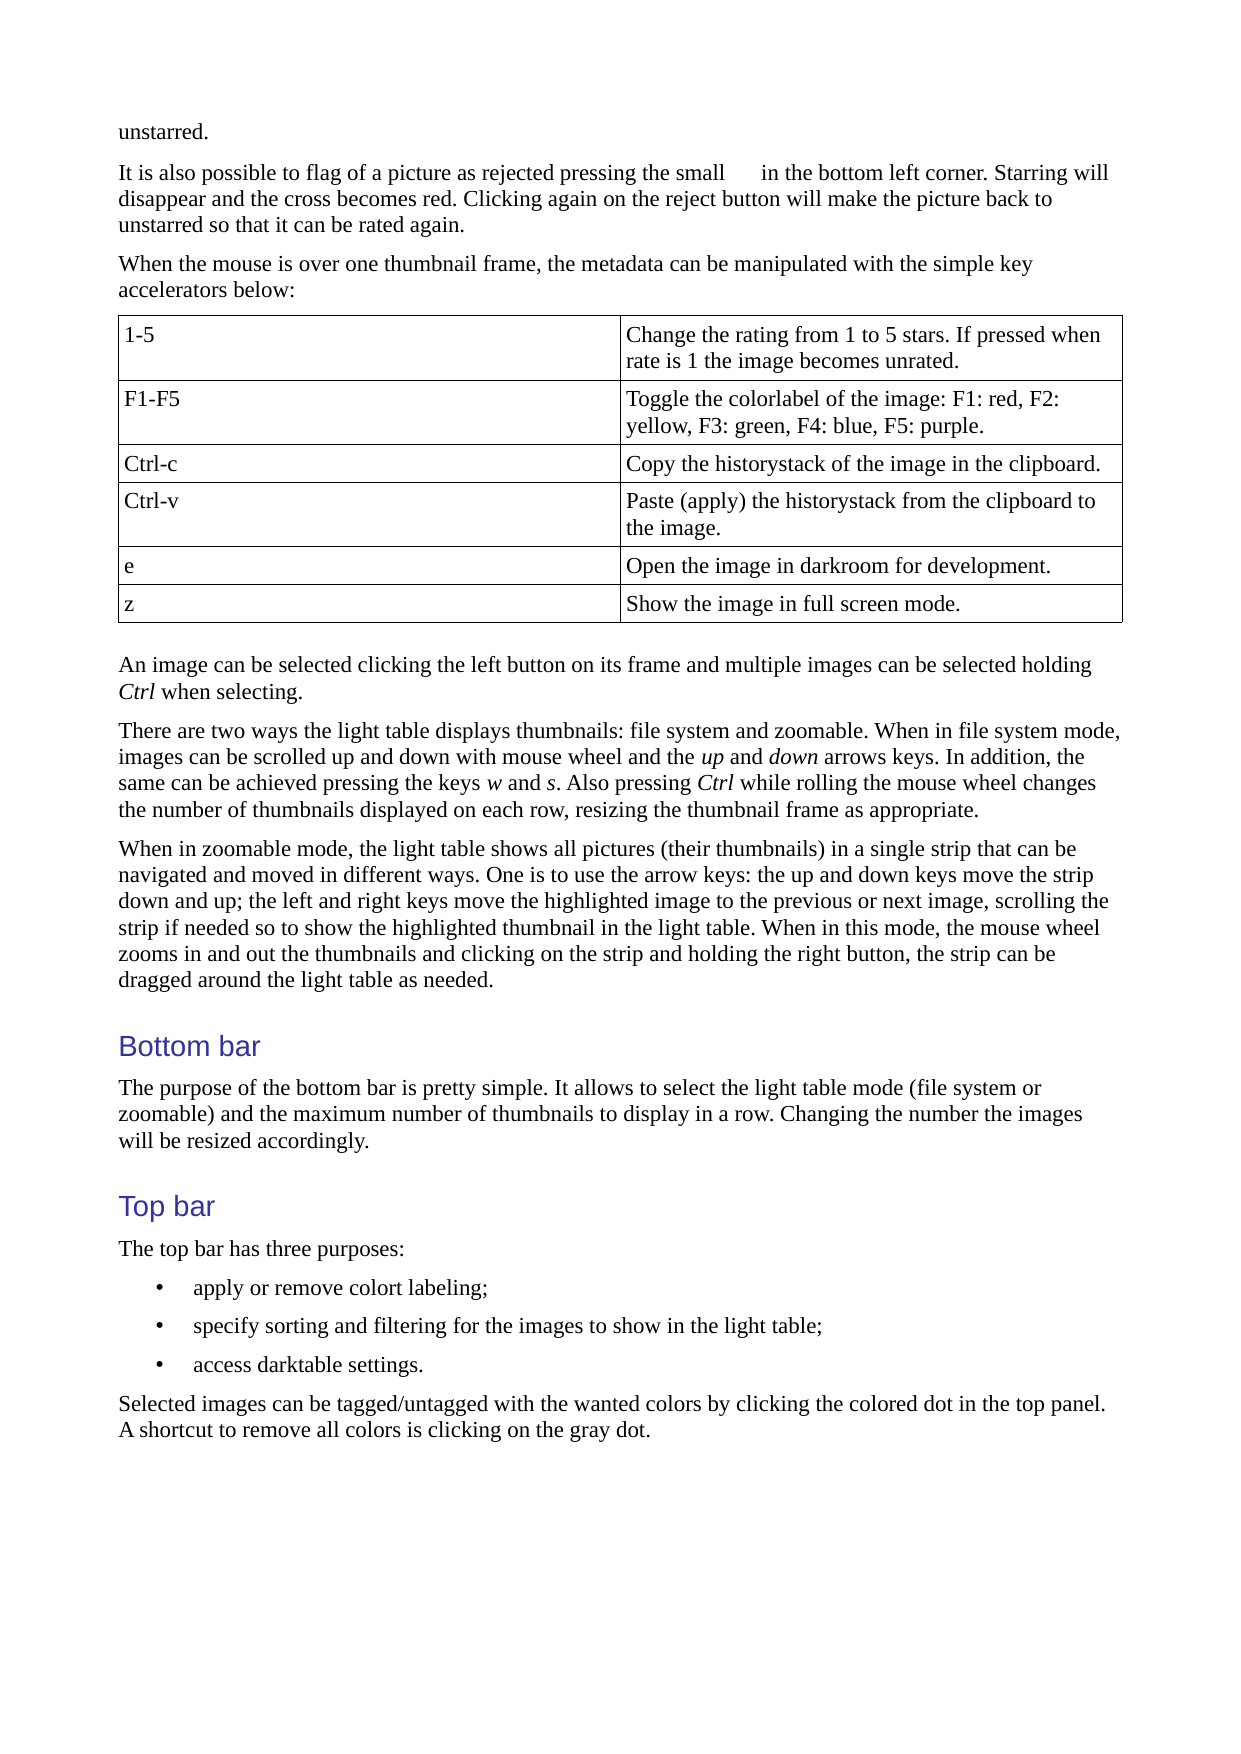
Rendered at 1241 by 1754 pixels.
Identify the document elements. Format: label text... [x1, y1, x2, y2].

subtitle Top bar [118, 1189, 1122, 1223]
table_cell Show the image in full screen mode. [621, 585, 1122, 622]
table_cell F1-F5 [119, 381, 620, 444]
text The top bar has three purposes: [118, 1235, 1122, 1261]
table_cell Ctrl-c [119, 445, 620, 482]
table_cell Ctrl-v [119, 483, 620, 546]
text The purpose of the bottom bar is pretty simple. It allows to select the light table mode (file system or zoomable) and the maximum number of thumbnails to display in a row. Changing the number the images will be resized accordingly. [118, 1074, 1122, 1153]
table_cell Copy the historystack of the image in the clipboard. [621, 445, 1122, 482]
table_header 1-5 [119, 316, 620, 379]
table_cell Paste (apply) the historystack from the clipboard to the image. [621, 483, 1122, 546]
table_cell e [119, 547, 620, 584]
table_cell Open the image in darkroom for development. [621, 547, 1122, 584]
text It is also possible to flag of a picture as rejected pressing the small in the bottom left corner. Starring will disappear and the cross becomes red. Clicking again on the reject button will make the picture back to unstarred so that it can be rated again. [118, 157, 1122, 238]
text An image can be selected clicking the left button on its frame and multiple images can be selected holding Ctrl when selecting. [118, 651, 1122, 704]
subtitle Bottom bar [118, 1029, 1122, 1062]
text Selected images can be tagged/untagged with the wanted colors by clicking the colored dot in the top panel. A shortcut to remove all colors is clicking on the gray dot. [118, 1390, 1122, 1443]
table_header Change the rating from 1 to 5 stars. If pressed when rate is 1 the image becomes unrated. [621, 316, 1122, 379]
table_cell Toggle the colorlabel of the image: F1: red, F2: yellow, F3: green, F4: blue, F5: purple. [621, 381, 1122, 444]
text There are two ways the light table displays thumbnails: file system and zoomable. When in file system mode, images can be scrolled up and down with mouse wheel and the up and down arrows keys. In addition, the same can be achieved pressing the keys w and s. Also pressing Ctrl while rolling the mouse wheel changes the number of thumbnails displayed on each row, resizing the thumbnail frame as appropriate. [118, 717, 1122, 822]
table_cell z [119, 585, 620, 622]
list access darktable settings. [156, 1351, 1122, 1378]
text When the mouse is over one thumbnail frame, the metadata can be manipulated with the simple key accelerators below: [118, 250, 1122, 303]
text unstarred. [118, 118, 1122, 144]
list apply or remove colort labeling; [156, 1273, 1122, 1300]
text When in zoomable mode, the light table shows all pictures (their thumbnails) in a single strip that can be navigated and moved in different ways. One is to use the arrow keys: the up and down keys move the strip down and up; the left and right keys move the highlighted image to the previous or next image, scrolling the strip if needed so to show the highlighted thumbnail in the light table. When in this mode, the mouse wheel zooms in and out the thumbnails and clicking on the strip and holding the right button, the strip can be dragged around the light table as needed. [118, 834, 1122, 993]
list specify sorting and filtering for the images to show in the light table; [156, 1312, 1122, 1339]
